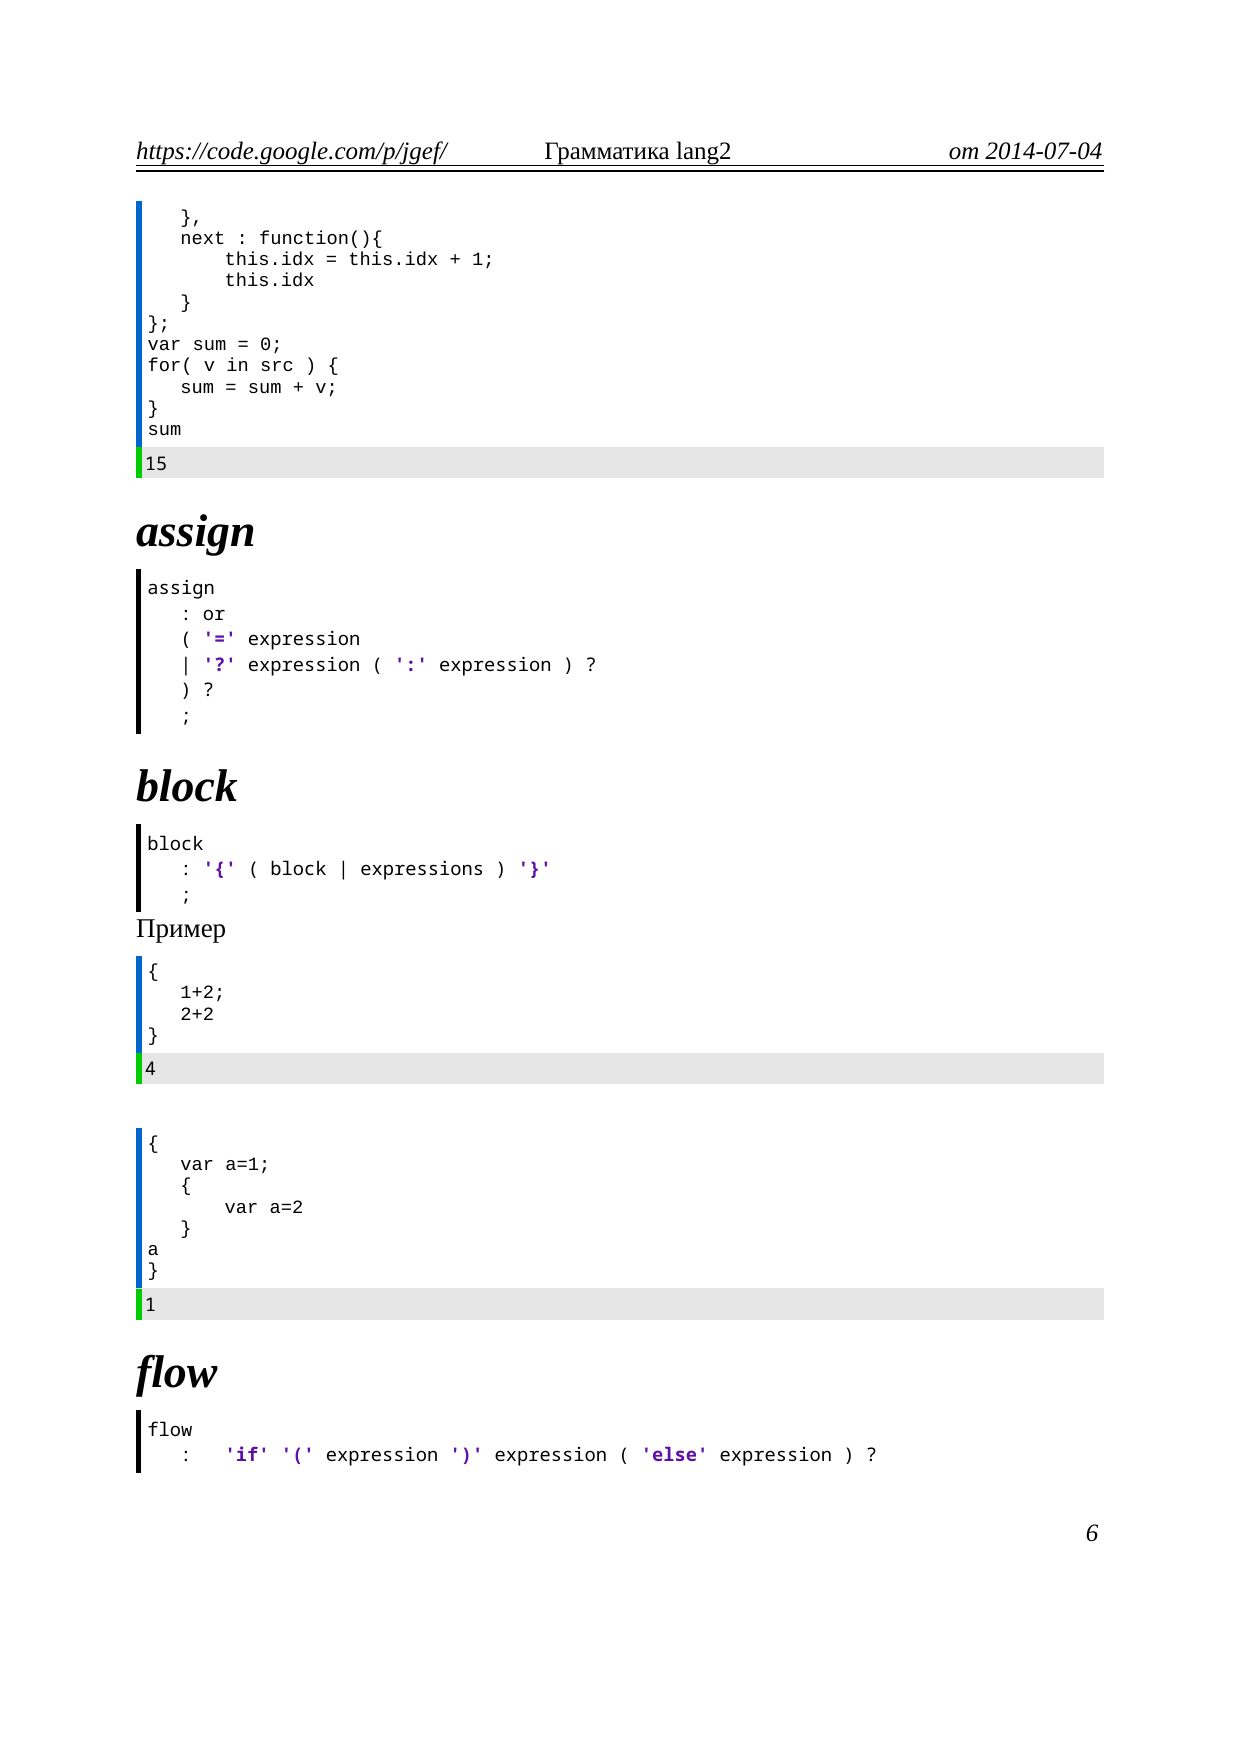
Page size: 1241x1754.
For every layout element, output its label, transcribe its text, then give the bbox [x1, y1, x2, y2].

subtitle assign [136, 503, 1104, 556]
text 4 [142, 1053, 1104, 1084]
text ) ? [141, 677, 1104, 702]
text { [142, 956, 1104, 983]
text this.idx = this.idx + 1; [142, 250, 1104, 271]
text } [142, 1261, 1104, 1288]
text { [142, 1176, 1104, 1197]
text var sum = 0; [142, 335, 1104, 356]
text 2+2 [142, 1004, 1104, 1026]
text } [142, 292, 1104, 314]
text assign [141, 569, 1104, 600]
text : '{' ( block | expressions ) '}' [141, 855, 1104, 881]
text | '?' expression ( ':' expression ) ? [141, 651, 1104, 677]
text flow [141, 1410, 1104, 1441]
text 1 [137, 1288, 1104, 1320]
text ; [141, 881, 1104, 912]
text Пример [136, 912, 1104, 943]
text 1+2; [142, 983, 1104, 1004]
text this.idx [142, 271, 1104, 292]
text }; [142, 314, 1104, 335]
text sum = sum + v; [142, 377, 1104, 399]
text block [141, 824, 1104, 855]
text for( v in src ) { [142, 356, 1104, 377]
text var a=1; [142, 1155, 1104, 1176]
text 15 [142, 447, 1104, 478]
text a [142, 1240, 1104, 1261]
text ; [141, 702, 1104, 734]
text } [142, 399, 1104, 420]
text : 'if' '(' expression ')' expression ( 'else' expression ) ? [141, 1441, 1104, 1473]
text } [142, 1219, 1104, 1240]
text : or [141, 600, 1104, 626]
text }, [142, 201, 1104, 229]
subtitle flow [136, 1345, 1104, 1397]
text next : function(){ [142, 229, 1104, 250]
text { [142, 1128, 1104, 1155]
text ( '=' expression [141, 626, 1104, 651]
text var a=2 [142, 1197, 1104, 1219]
text } [142, 1026, 1104, 1053]
text sum [142, 420, 1104, 447]
subtitle block [136, 759, 1104, 811]
